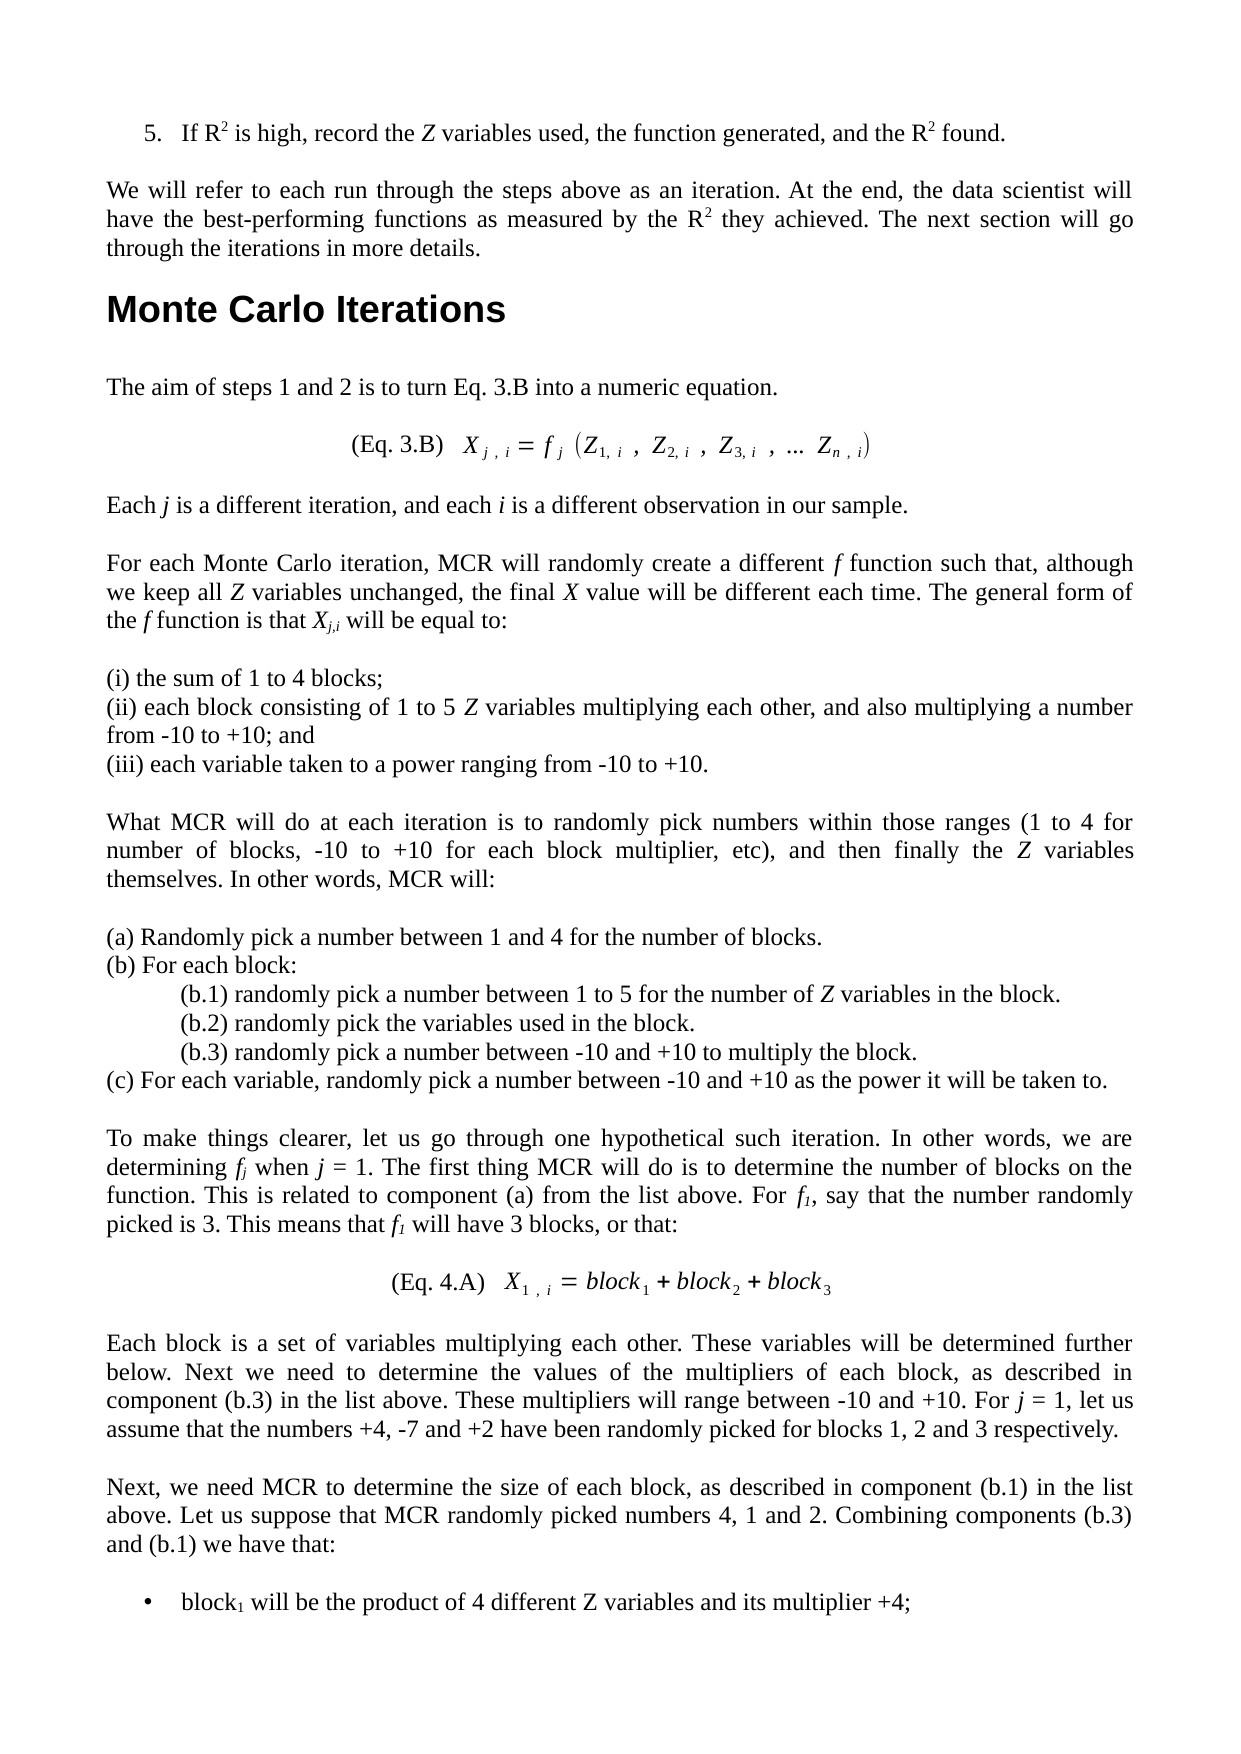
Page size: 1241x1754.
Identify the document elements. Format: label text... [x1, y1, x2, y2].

subtitle Monte Carlo Iterations [106, 287, 1134, 331]
text Each block is a set of variables multiplying each other. These variables will be determined further below. Next we need to determine the values of the multipliers of each block, as described in component (b.3) in the list above. These multipliers will range between -10 and +10. For j = 1, let us assume that the numbers +4, -7 and +2 have been randomly picked for blocks 1, 2 and 3 respectively. [106, 1328, 1134, 1443]
text (a) Randomly pick a number between 1 and 4 for the number of blocks. [106, 922, 1134, 950]
text (b.2) randomly pick the variables used in the block. [106, 1008, 1134, 1037]
list block1 will be the product of 4 different Z variables and its multiplier +4; [144, 1587, 1134, 1615]
text Each j is a different iteration, and each i is a different observation in our sample. [106, 490, 1134, 519]
text (b.1) randomly pick a number between 1 to 5 for the number of Z variables in the block. [106, 979, 1134, 1008]
text The aim of steps 1 and 2 is to turn Eq. 3.B into a numeric equation. [106, 372, 1134, 401]
text (ii) each block consisting of 1 to 5 Z variables multiplying each other, and also multiplying a number from -10 to +10; and [106, 692, 1134, 749]
text (b) For each block: [106, 950, 1134, 979]
text What MCR will do at each iteration is to randomly pick numbers within those ranges (1 to 4 for number of blocks, -10 to +10 for each block multiplier, etc), and then finally the Z variables themselves. In other words, MCR will: [106, 807, 1134, 893]
text (i) the sum of 1 to 4 blocks; [106, 663, 1134, 692]
text (Eq. 3.B) [106, 429, 1134, 462]
text (c) For each variable, randomly pick a number between -10 and +10 as the power it will be taken to. [106, 1065, 1134, 1094]
list If R2 is high, record the Z variables used, the function generated, and the R2 found. [144, 118, 1134, 147]
text (b.3) randomly pick a number between -10 and +10 to multiply the block. [106, 1037, 1134, 1065]
text We will refer to each run through the steps above as an iteration. At the end, the data scientist will have the best-performing functions as measured by the R2 they achieved. The next section will go through the iterations in more details. [106, 176, 1134, 262]
text (iii) each variable taken to a power ranging from -10 to +10. [106, 749, 1134, 778]
text (Eq. 4.A) [106, 1267, 1134, 1299]
text Next, we need MCR to determine the size of each block, as described in component (b.1) in the list above. Let us suppose that MCR randomly picked numbers 4, 1 and 2. Combining components (b.3) and (b.1) we have that: [106, 1472, 1134, 1558]
text To make things clearer, let us go through one hypothetical such iteration. In other words, we are determining fj when j = 1. The first thing MCR will do is to determine the number of blocks on the function. This is related to component (a) from the list above. For f1, say that the number randomly picked is 3. This means that f1 will have 3 blocks, or that: [106, 1123, 1134, 1238]
text For each Monte Carlo iteration, MCR will randomly create a different f function such that, although we keep all Z variables unchanged, the final X value will be different each time. The general form of the f function is that Xj,i will be equal to: [106, 548, 1134, 634]
